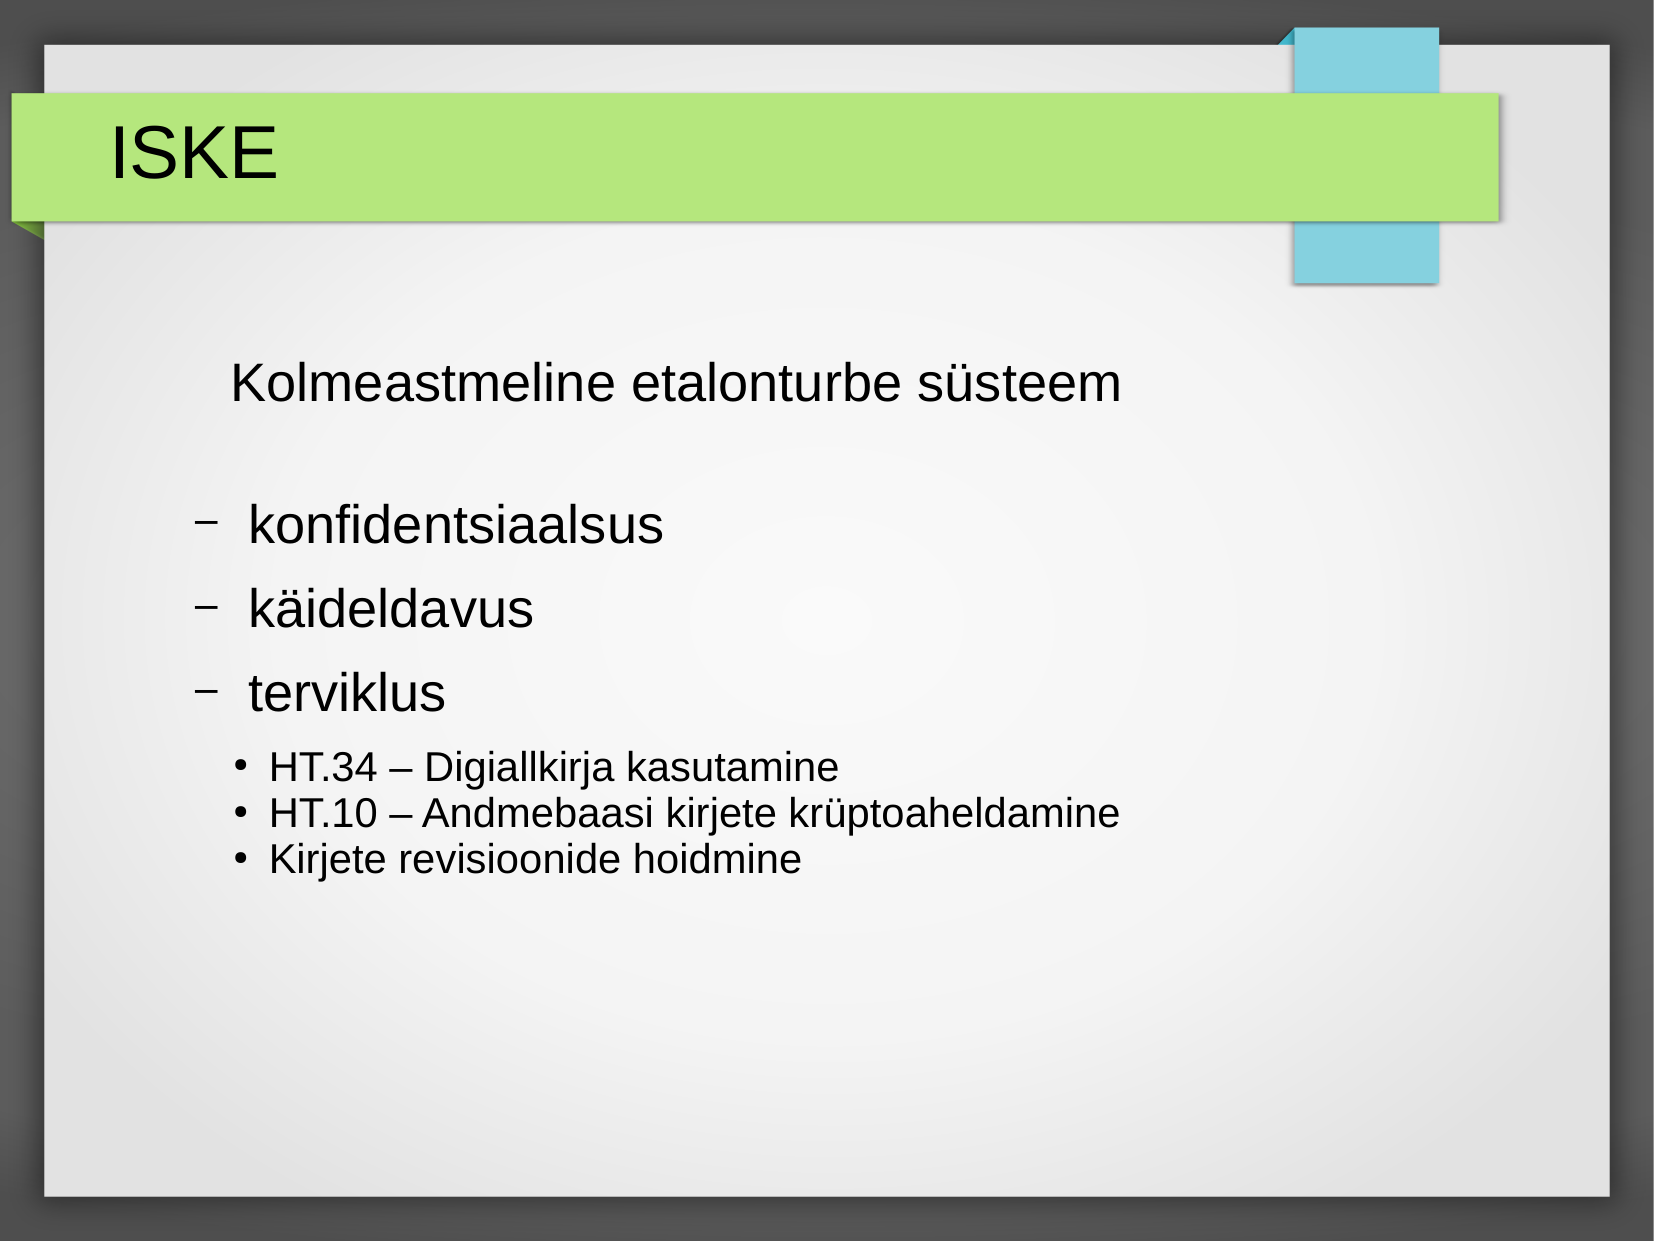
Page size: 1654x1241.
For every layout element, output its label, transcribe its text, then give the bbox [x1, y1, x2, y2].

text_box HT.34 – Digiallkirja kasutamine HT.10 – Andmebaasi kirjete krüptoaheldamine Kirjete revisioonide hoidmine [177, 729, 1323, 898]
list Kolmeastmeline etalonturbe süsteem [88, 352, 1577, 438]
list konfidentsiaalsus käideldavus terviklus [106, 494, 1548, 733]
title ISKE [82, 49, 1571, 257]
picture [0, 0, 1654, 1241]
